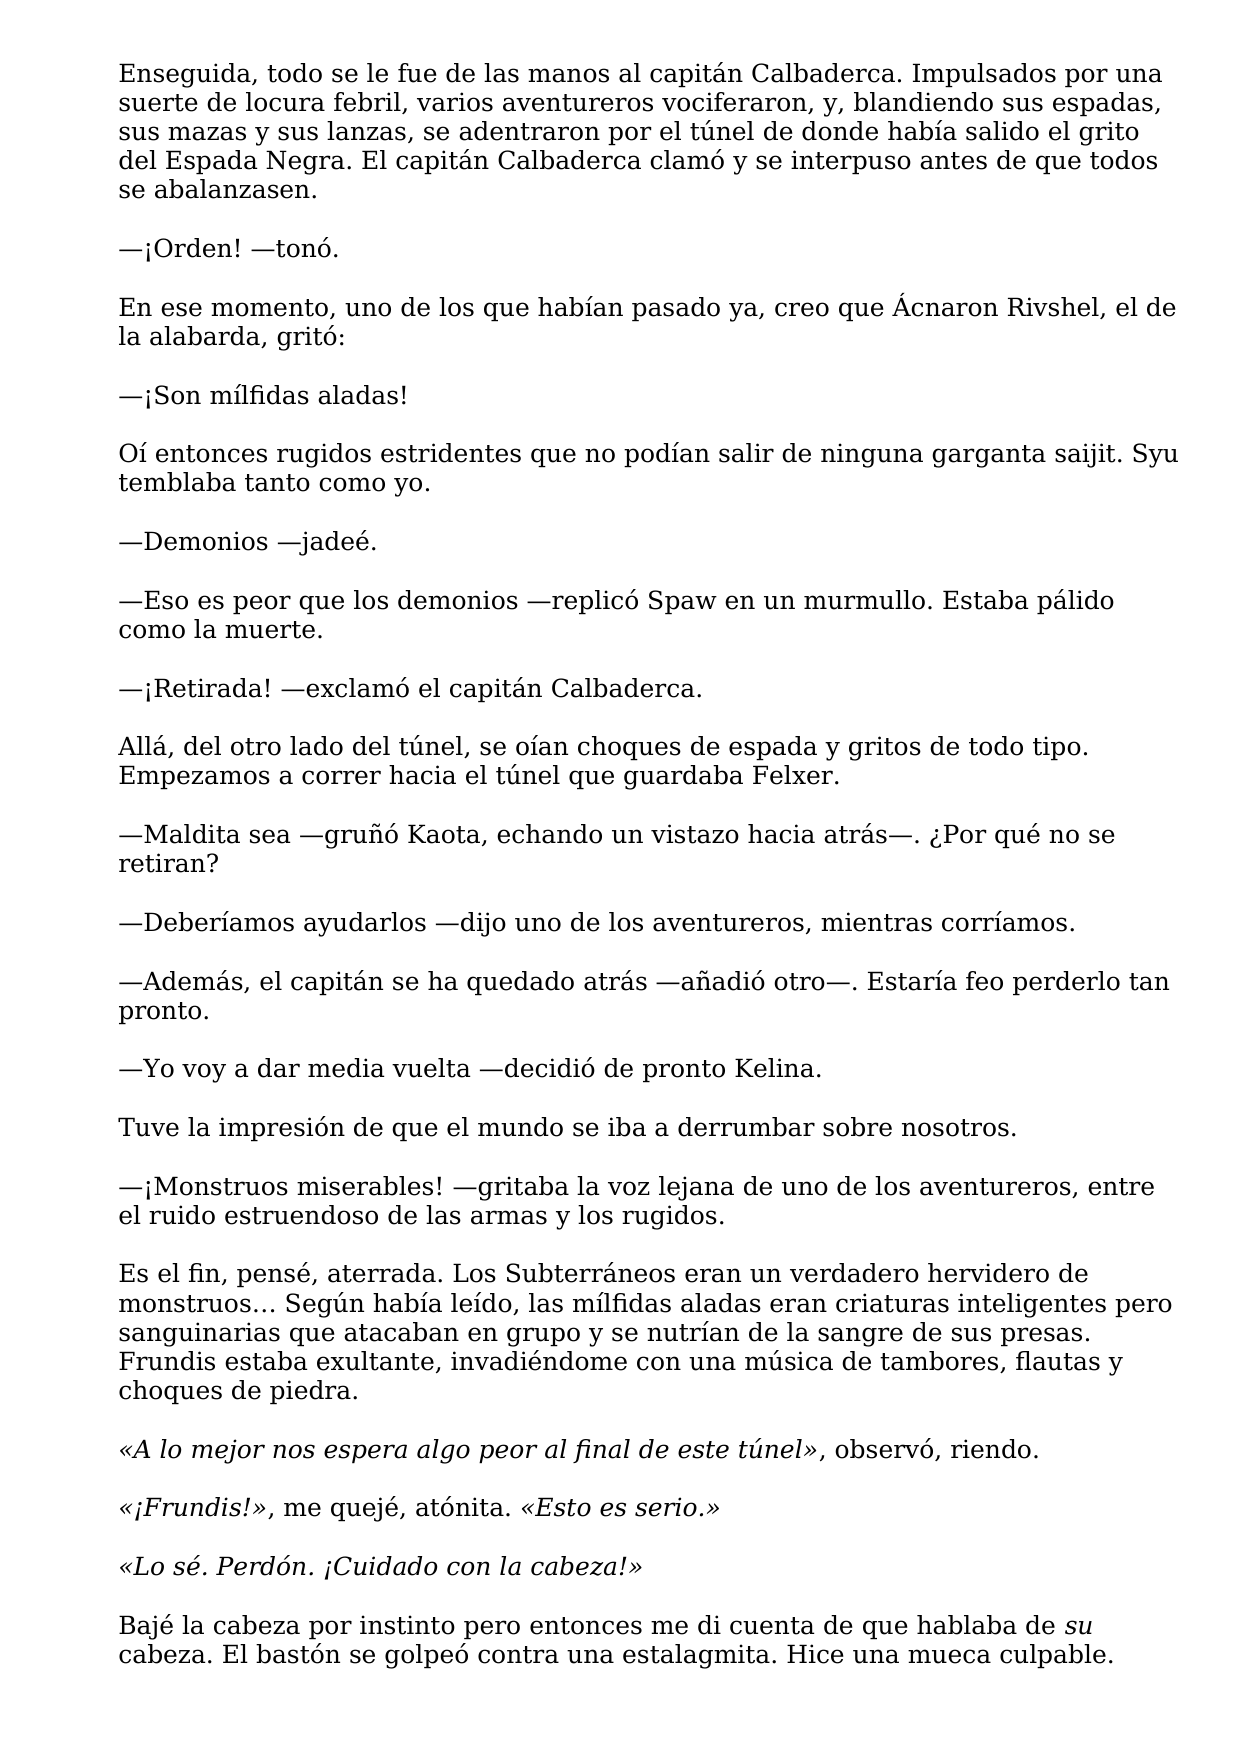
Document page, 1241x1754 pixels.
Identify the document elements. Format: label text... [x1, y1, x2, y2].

text —Además, el capitán se ha quedado atrás —añadió otro—. Estaría feo perderlo tan pronto. [118, 967, 1181, 1025]
text «Lo sé. Perdón. ¡Cuidado con la cabeza!» [118, 1552, 1181, 1581]
text «A lo mejor nos espera algo peor al final de este túnel», observó, riendo. [118, 1435, 1181, 1464]
text Tuve la impresión de que el mundo se iba a derrumbar sobre nosotros. [118, 1113, 1181, 1142]
text —Deberíamos ayudarlos —dijo uno de los aventureros, mientras corríamos. [118, 908, 1181, 937]
text Allá, del otro lado del túnel, se oían choques de espada y gritos de todo tipo. Empezamos a correr hacia el túnel que guardaba Felxer. [118, 732, 1181, 791]
text Es el fin, pensé, aterrada. Los Subterráneos eran un verdadero hervidero de monstruos… Según había leído, las mílfidas aladas eran criaturas inteligentes pero sanguinarias que atacaban en grupo y se nutrían de la sangre de sus presas. Frundis estaba exultante, invadiéndome con una música de tambores, flautas y choques de piedra. [118, 1259, 1181, 1405]
text —Yo voy a dar media vuelta —decidió de pronto Kelina. [118, 1054, 1181, 1084]
text «¡Frundis!», me quejé, atónita. «Esto es serio.» [118, 1493, 1181, 1523]
text En ese momento, uno de los que habían pasado ya, creo que Ácnaron Rivshel, el de la alabarda, gritó: [118, 293, 1181, 351]
text —¡Monstruos miserables! —gritaba la voz lejana de uno de los aventureros, entre el ruido estruendoso de las armas y los rugidos. [118, 1172, 1181, 1230]
text —Eso es peor que los demonios —replicó Spaw en un murmullo. Estaba pálido como la muerte. [118, 586, 1181, 644]
text Bajé la cabeza por instinto pero entonces me di cuenta de que hablaba de su cabeza. El bastón se golpeó contra una estalagmita. Hice una mueca culpable. [118, 1611, 1181, 1669]
text —Demonios —jadeé. [118, 527, 1181, 556]
text Enseguida, todo se le fue de las manos al capitán Calbaderca. Impulsados por una suerte de locura febril, varios aventureros vociferaron, y, blandiendo sus espadas, sus mazas y sus lanzas, se adentraron por el túnel de donde había salido el grito del Espada Negra. El capitán Calbaderca clamó y se interpuso antes de que todos se abalanzasen. [118, 59, 1181, 205]
text —Maldita sea —gruñó Kaota, echando un vistazo hacia atrás—. ¿Por qué no se retiran? [118, 820, 1181, 878]
text —¡Retirada! —exclamó el capitán Calbaderca. [118, 674, 1181, 703]
text —¡Son mílfidas aladas! [118, 381, 1181, 410]
text Oí entonces rugidos estridentes que no podían salir de ninguna garganta saijit. Syu temblaba tanto como yo. [118, 439, 1181, 498]
text —¡Orden! —tonó. [118, 234, 1181, 263]
